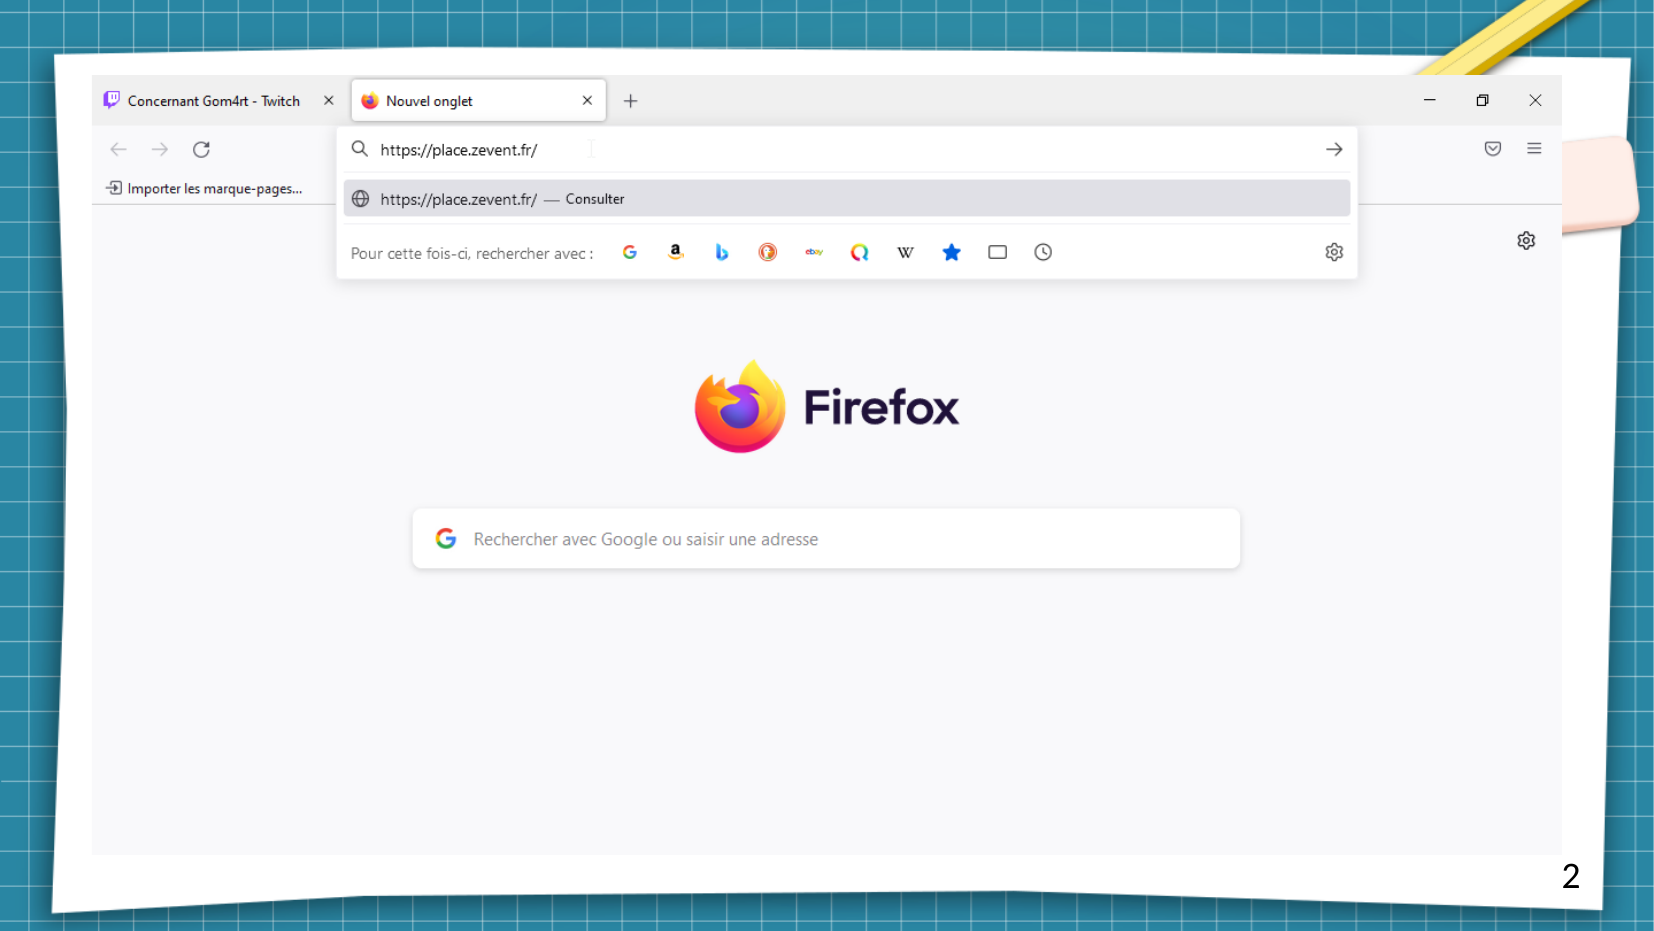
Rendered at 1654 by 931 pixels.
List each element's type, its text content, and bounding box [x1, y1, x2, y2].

picture [91, 75, 1562, 855]
text_box 2 [1549, 844, 1577, 905]
